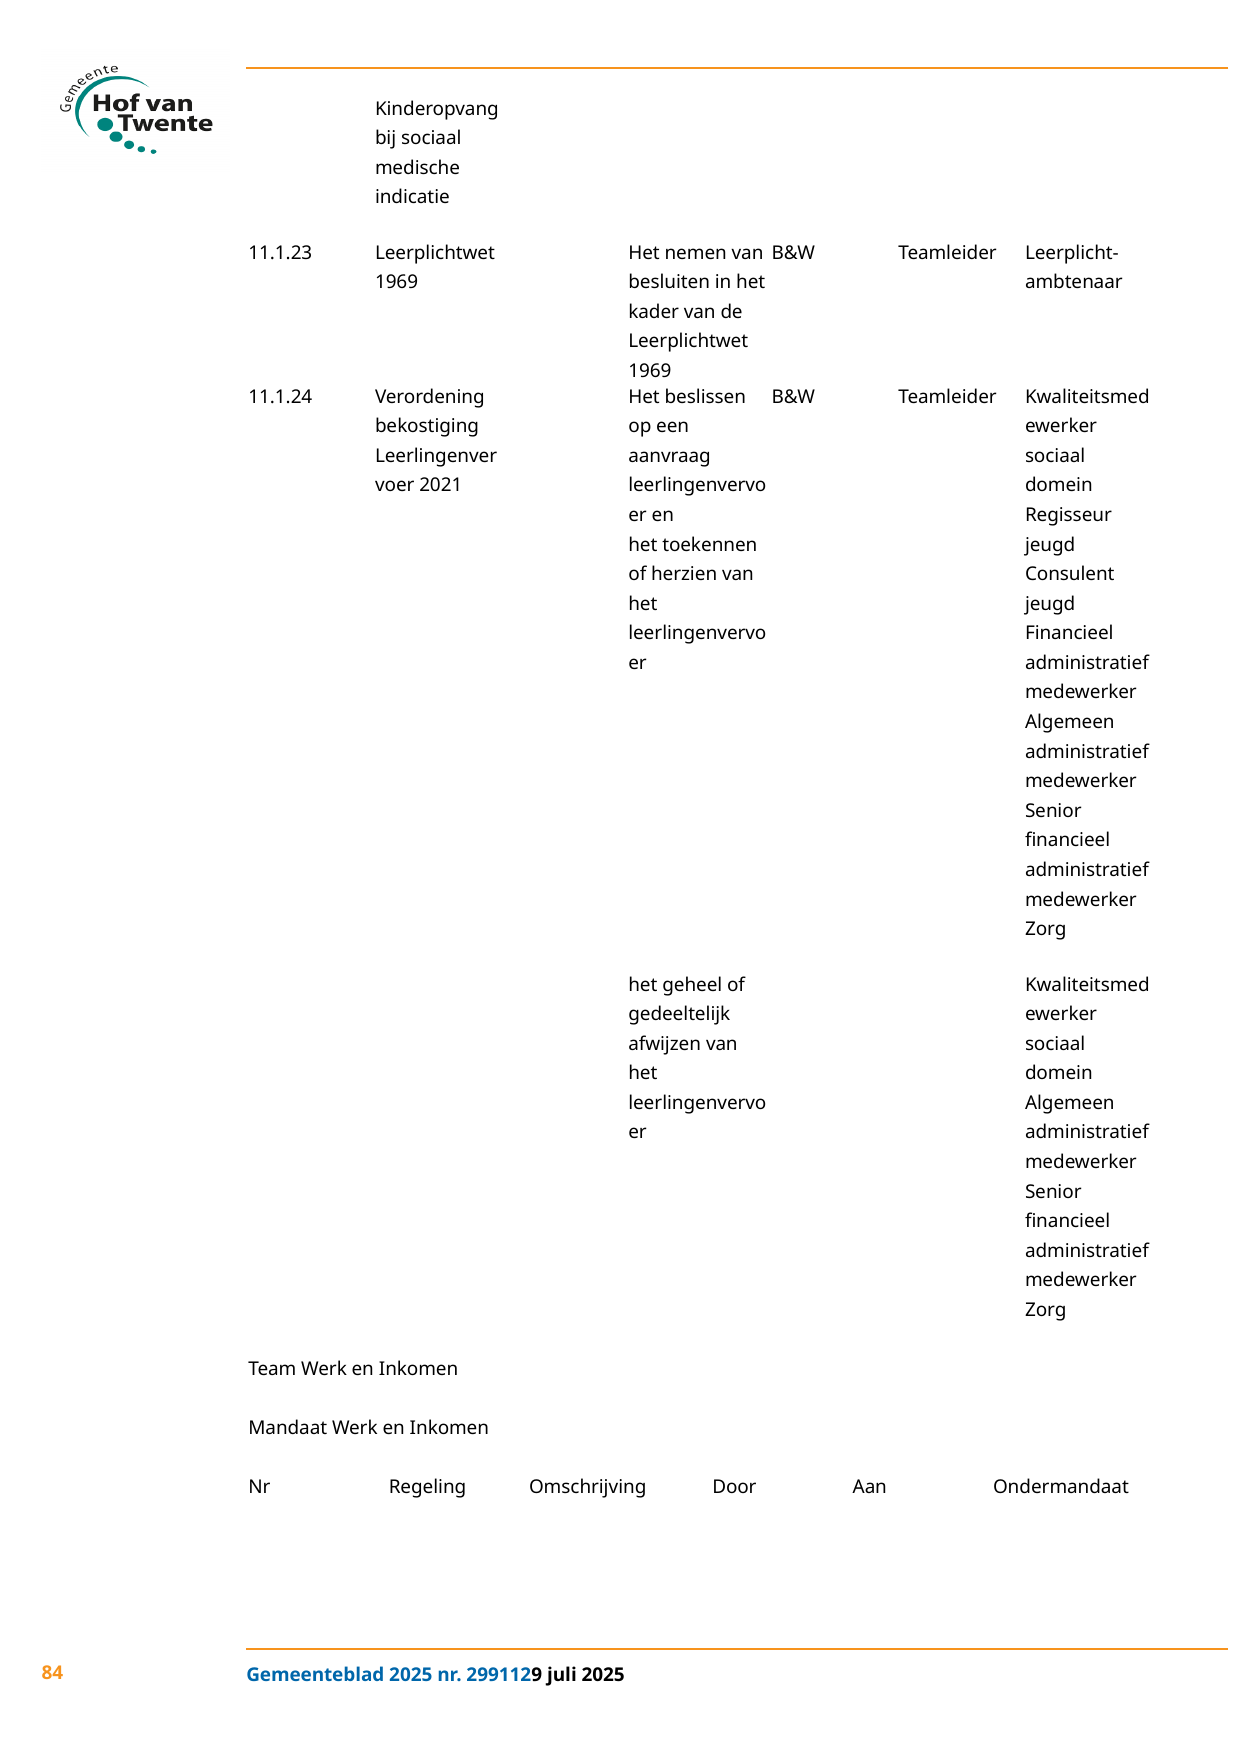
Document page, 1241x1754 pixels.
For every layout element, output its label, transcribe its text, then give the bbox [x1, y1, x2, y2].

table_cell Kwaliteitsmedewerker sociaal domein Regisseur jeugd Consulent jeugd Financieel administratief medewerker Algemeen administratief medewerker Senior financieel administratief medewerker Zorg [1025, 383, 1152, 971]
table_cell Kwaliteitsmedewerker sociaal domein Algemeen administratief medewerker Senior financieel administratief medewerker Zorg [1025, 971, 1152, 1351]
table_cell Het nemen van besluiten in het kader van de Leerplichtwet 1969 [628, 239, 771, 383]
text Mandaat Werk en Inkomen [248, 1414, 1152, 1439]
table_cell [628, 95, 771, 239]
table_cell [501, 383, 628, 971]
table_cell [501, 239, 628, 383]
table_cell [898, 95, 1025, 239]
table_cell 11.1.23 [248, 239, 375, 383]
table_cell Teamleider [898, 383, 1025, 971]
table_cell Het beslissen op een aanvraag leerlingenvervoer en het toekennen of herzien van het leerlingenvervoer [628, 383, 771, 971]
table_cell B&W [771, 383, 898, 971]
table_header Nr [248, 1473, 388, 1499]
table_cell [1025, 95, 1152, 239]
picture [41, 47, 231, 172]
table_cell het geheel of gedeeltelijk afwijzen van het leerlingenvervoer [628, 971, 771, 1351]
table_cell Leerplichtwet 1969 [375, 239, 501, 383]
table_header Aan [853, 1473, 993, 1499]
table_cell [898, 971, 1025, 1351]
table_cell Leerplicht-ambtenaar [1025, 239, 1152, 383]
table_cell [501, 95, 628, 239]
table_cell [375, 971, 501, 1351]
table_header Omschrijving [529, 1473, 712, 1499]
table_cell Teamleider [898, 239, 1025, 383]
table_cell [771, 971, 898, 1351]
text Team Werk en Inkomen [248, 1355, 1152, 1380]
table_cell Kinderopvang bij sociaal medische indicatie [375, 95, 501, 239]
table_header Ondermandaat [993, 1473, 1152, 1499]
table_cell [248, 971, 375, 1351]
table_cell [248, 95, 375, 239]
table_cell Verordening bekostiging Leerlingenvervoer 2021 [375, 383, 501, 971]
table_cell B&W [771, 239, 898, 383]
table_cell [501, 971, 628, 1351]
table_header Regeling [389, 1473, 529, 1499]
table_cell [771, 95, 898, 239]
table_cell 11.1.24 [248, 383, 375, 971]
table_header Door [712, 1473, 852, 1499]
